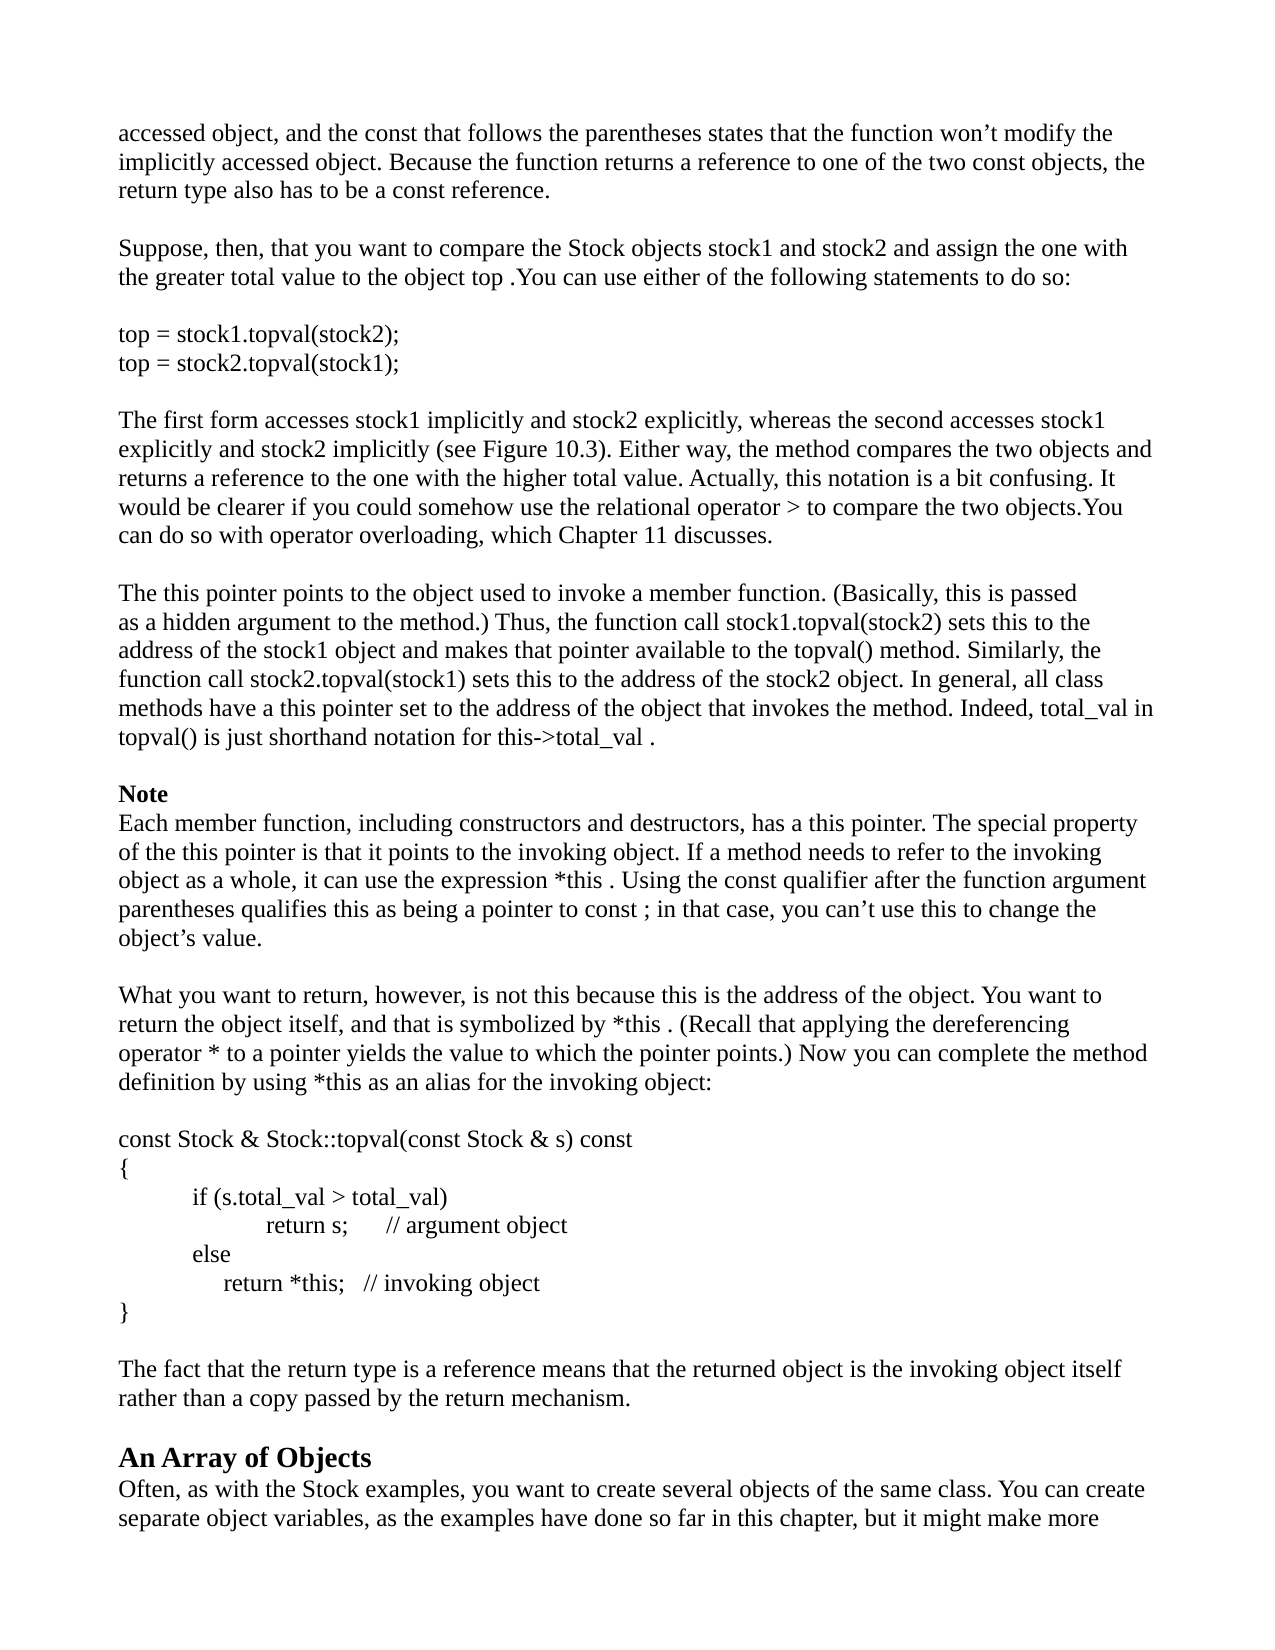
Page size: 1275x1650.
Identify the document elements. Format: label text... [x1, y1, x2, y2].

text An Array of Objects [118, 1441, 1157, 1474]
text Often, as with the Stock examples, you want to create several objects of the same class. You can create separate object variables, as the examples have done so far in this chapter, but it might make more [118, 1474, 1157, 1532]
text Suppose, then, that you want to compare the Stock objects stock1 and stock2 and assign the one with the greater total value to the object top .You can use either of the following statements to do so: [118, 233, 1157, 291]
text Note [118, 779, 1157, 808]
text return *this; // invoking object [118, 1268, 1157, 1297]
text if (s.total_val > total_val) [118, 1182, 1157, 1211]
text The this pointer points to the object used to invoke a member function. (Basically, this is passed [118, 578, 1157, 607]
text { [118, 1153, 1157, 1182]
text return s; // argument object [118, 1211, 1157, 1239]
text accessed object, and the const that follows the parentheses states that the function won’t modify the implicitly accessed object. Because the function returns a reference to one of the two const objects, the return type also has to be a const reference. [118, 118, 1157, 204]
text top = stock2.topval(stock1); [118, 348, 1157, 377]
text as a hidden argument to the method.) Thus, the function call stock1.topval(stock2) sets this to the address of the stock1 object and makes that pointer available to the topval() method. Similarly, the function call stock2.topval(stock1) sets this to the address of the stock2 object. In general, all class methods have a this pointer set to the address of the object that invokes the method. Indeed, total_val in topval() is just shorthand notation for this->total_val . [118, 607, 1157, 751]
text The fact that the return type is a reference means that the returned object is the invoking object itself rather than a copy passed by the return mechanism. [118, 1354, 1157, 1412]
text top = stock1.topval(stock2); [118, 319, 1157, 348]
text Each member function, including constructors and destructors, has a this pointer. The special property of the this pointer is that it points to the invoking object. If a method needs to refer to the invoking object as a whole, it can use the expression *this . Using the const qualifier after the function argument parentheses qualifies this as being a pointer to const ; in that case, you can’t use this to change the object’s value. [118, 808, 1157, 952]
text What you want to return, however, is not this because this is the address of the object. You want to return the object itself, and that is symbolized by *this . (Recall that applying the dereferencing operator * to a pointer yields the value to which the pointer points.) Now you can complete the method definition by using *this as an alias for the invoking object: [118, 981, 1157, 1096]
text const Stock & Stock::topval(const Stock & s) const [118, 1124, 1157, 1153]
text } [118, 1297, 1157, 1326]
text The first form accesses stock1 implicitly and stock2 explicitly, whereas the second accesses stock1 explicitly and stock2 implicitly (see Figure 10.3). Either way, the method compares the two objects and returns a reference to the one with the higher total value. Actually, this notation is a bit confusing. It would be clearer if you could somehow use the relational operator > to compare the two objects.You can do so with operator overloading, which Chapter 11 discusses. [118, 406, 1157, 549]
text else [118, 1239, 1157, 1268]
